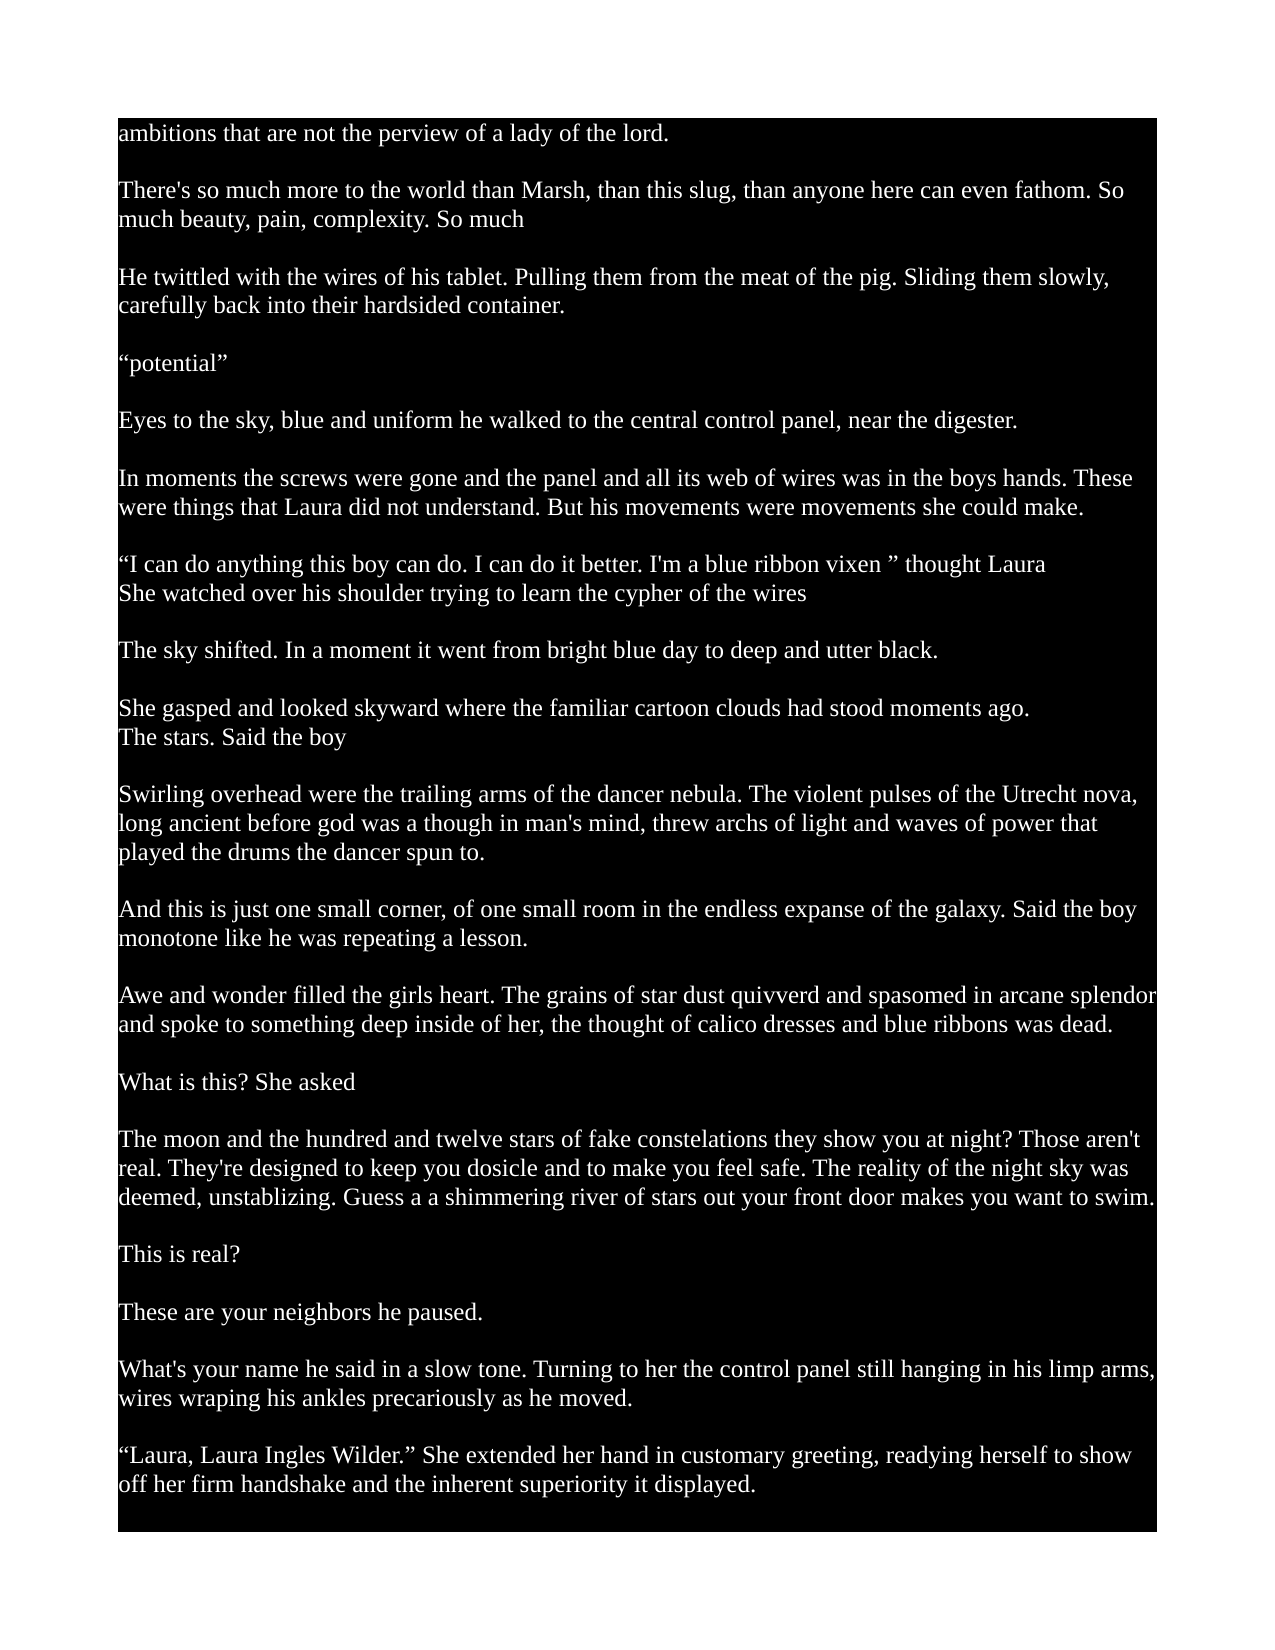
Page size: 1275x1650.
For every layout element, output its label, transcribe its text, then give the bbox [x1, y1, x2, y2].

text This is real? [118, 1239, 1157, 1268]
text And this is just one small corner, of one small room in the endless expanse of the galaxy. Said the boy monotone like he was repeating a lesson. [118, 894, 1157, 952]
text These are your neighbors he paused. [118, 1297, 1157, 1326]
text “potential” [118, 348, 1157, 377]
text She watched over his shoulder trying to learn the cypher of the wires [118, 578, 1157, 607]
text He twittled with the wires of his tablet. Pulling them from the meat of the pig. Sliding them slowly, carefully back into their hardsided container. [118, 262, 1157, 319]
text Eyes to the sky, blue and uniform he walked to the central control panel, near the digester. [118, 406, 1157, 434]
text The stars. Said the boy [118, 722, 1157, 751]
text Swirling overhead were the trailing arms of the dancer nebula. The violent pulses of the Utrecht nova, long ancient before god was a though in man's mind, threw archs of light and waves of power that played the drums the dancer spun to. [118, 779, 1157, 866]
text ambitions that are not the perview of a lady of the lord. [118, 118, 1157, 147]
text She gasped and looked skyward where the familiar cartoon clouds had stood moments ago. [118, 693, 1157, 722]
text The sky shifted. In a moment it went from bright blue day to deep and utter black. [118, 636, 1157, 664]
text What is this? She asked [118, 1067, 1157, 1096]
text “I can do anything this boy can do. I can do it better. I'm a blue ribbon vixen ” thought Laura [118, 549, 1157, 578]
text What's your name he said in a slow tone. Turning to her the control panel still hanging in his limp arms, wires wraping his ankles precariously as he moved. [118, 1354, 1157, 1412]
text In moments the screws were gone and the panel and all its web of wires was in the boys hands. These were things that Laura did not understand. But his movements were movements she could make. [118, 463, 1157, 521]
text There's so much more to the world than Marsh, than this slug, than anyone here can even fathom. So much beauty, pain, complexity. So much [118, 176, 1157, 233]
text Awe and wonder filled the girls heart. The grains of star dust quivverd and spasomed in arcane splendor and spoke to something deep inside of her, the thought of calico dresses and blue ribbons was dead. [118, 981, 1157, 1038]
text “Laura, Laura Ingles Wilder.” She extended her hand in customary greeting, readying herself to show off her firm handshake and the inherent superiority it displayed. [118, 1441, 1157, 1498]
text The moon and the hundred and twelve stars of fake constelations they show you at night? Those aren't real. They're designed to keep you dosicle and to make you feel safe. The reality of the night sky was deemed, unstablizing. Guess a a shimmering river of stars out your front door makes you want to swim. [118, 1124, 1157, 1211]
